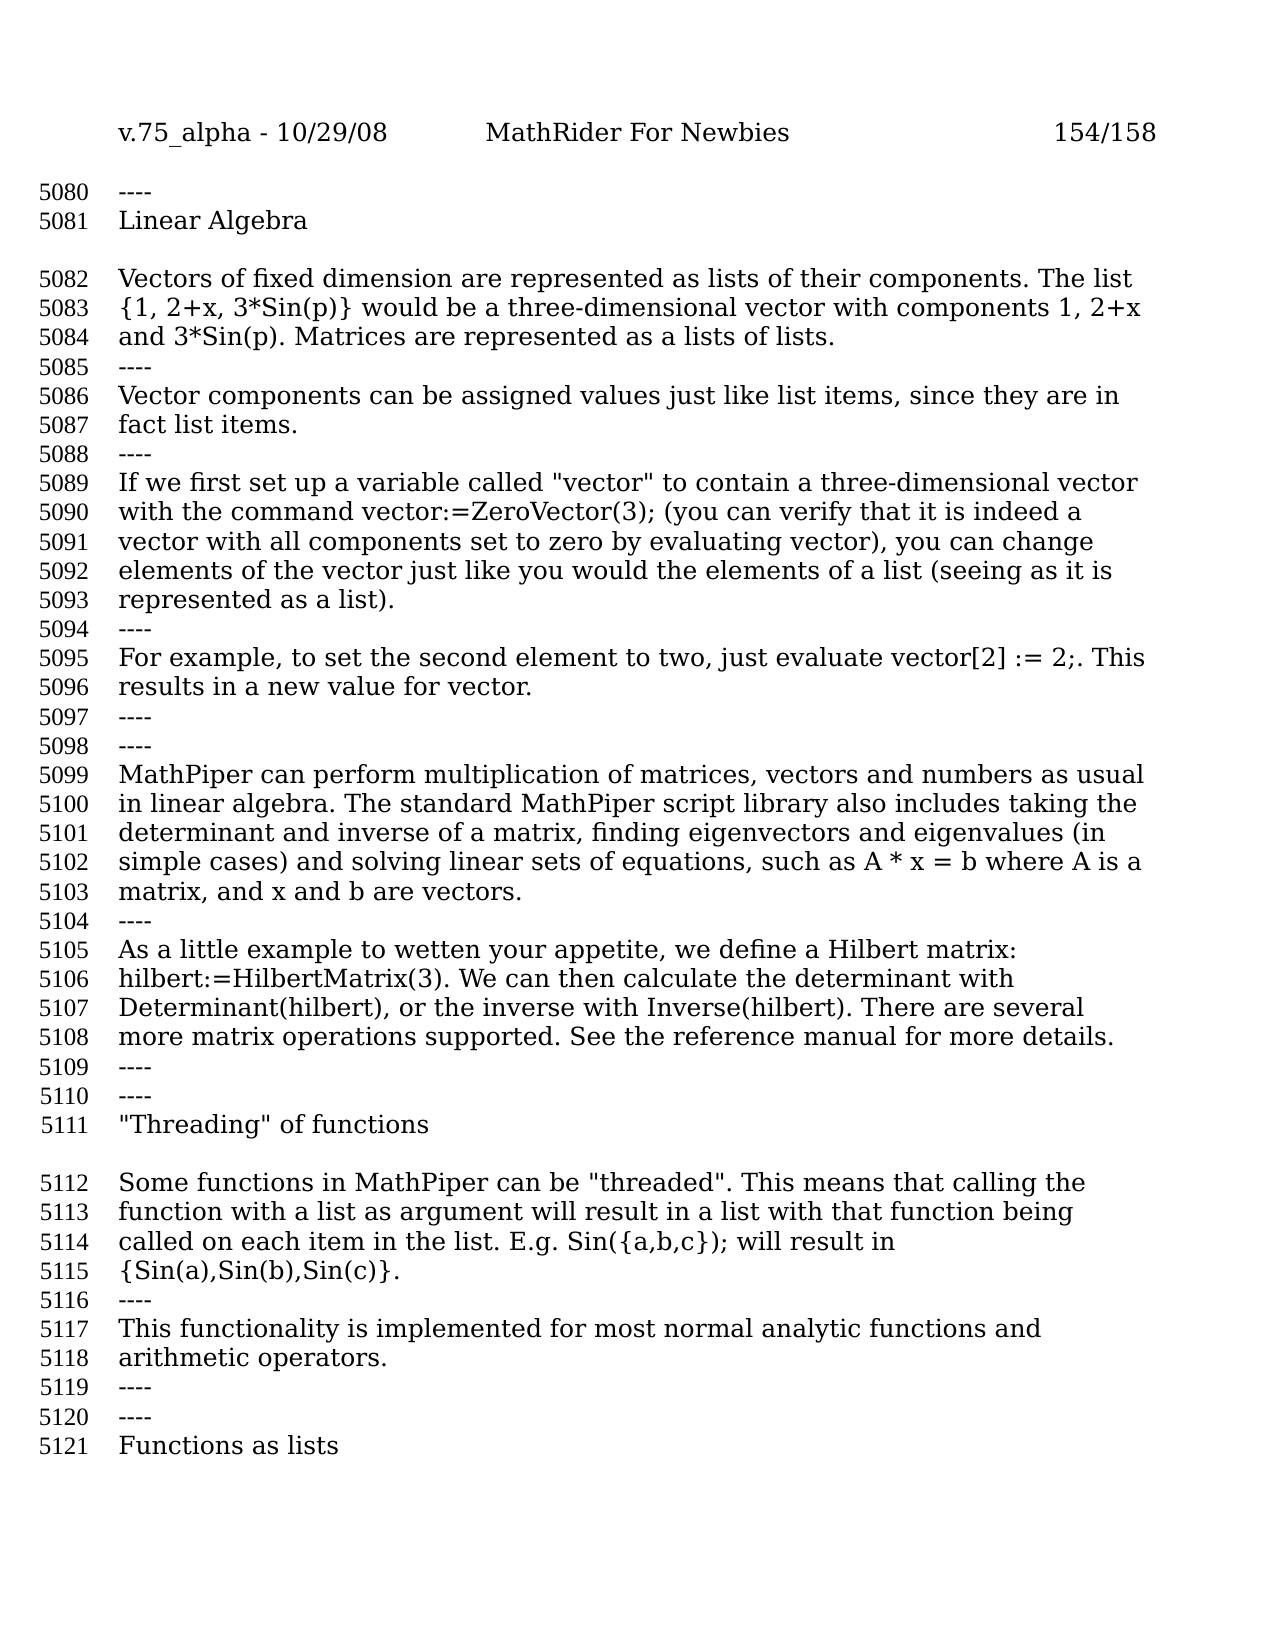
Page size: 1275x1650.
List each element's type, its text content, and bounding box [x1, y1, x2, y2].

text If we first set up a variable called "vector" to contain a three-dimensional vector with the command vector:=ZeroVector(3); (you can verify that it is indeed a vector with all components set to zero by evaluating vector), you can change elements of the vector just like you would the elements of a list (seeing as it is represented as a list). [118, 468, 1157, 614]
text As a little example to wetten your appetite, we define a Hilbert matrix: hilbert:=HilbertMatrix(3). We can then calculate the determinant with Determinant(hilbert), or the inverse with Inverse(hilbert). There are several more matrix operations supported. See the reference manual for more details. [118, 935, 1157, 1052]
text Some functions in MathPiper can be "threaded". This means that calling the function with a list as argument will result in a list with that function being called on each item in the list. E.g. Sin({a,b,c}); will result in {Sin(a),Sin(b),Sin(c)}. [118, 1168, 1157, 1285]
text Linear Algebra [118, 206, 1157, 235]
text Vectors of fixed dimension are represented as lists of their components. The list {1, 2+x, 3*Sin(p)} would be a three-dimensional vector with components 1, 2+x and 3*Sin(p). Matrices are represented as a lists of lists. [118, 264, 1157, 352]
text MathPiper can perform multiplication of matrices, vectors and numbers as usual in linear algebra. The standard MathPiper script library also includes taking the determinant and inverse of a matrix, finding eigenvectors and eigenvalues (in simple cases) and solving linear sets of equations, such as A * x = b where A is a matrix, and x and b are vectors. [118, 760, 1157, 906]
text For example, to set the second element to two, just evaluate vector[2] := 2;. This results in a new value for vector. [118, 643, 1157, 702]
text ---- [118, 1402, 1157, 1431]
text ---- [118, 1081, 1157, 1110]
text This functionality is implemented for most normal analytic functions and arithmetic operators. [118, 1314, 1157, 1373]
text ---- [118, 439, 1157, 468]
text Functions as lists [118, 1431, 1157, 1460]
text ---- [118, 177, 1157, 206]
text "Threading" of functions [118, 1110, 1157, 1139]
text ---- [118, 1373, 1157, 1402]
text ---- [118, 906, 1157, 935]
text ---- [118, 614, 1157, 643]
text Vector components can be assigned values just like list items, since they are in fact list items. [118, 381, 1157, 439]
text ---- [118, 702, 1157, 731]
text ---- [118, 731, 1157, 760]
text ---- [118, 1285, 1157, 1314]
text ---- [118, 352, 1157, 381]
text ---- [118, 1052, 1157, 1081]
